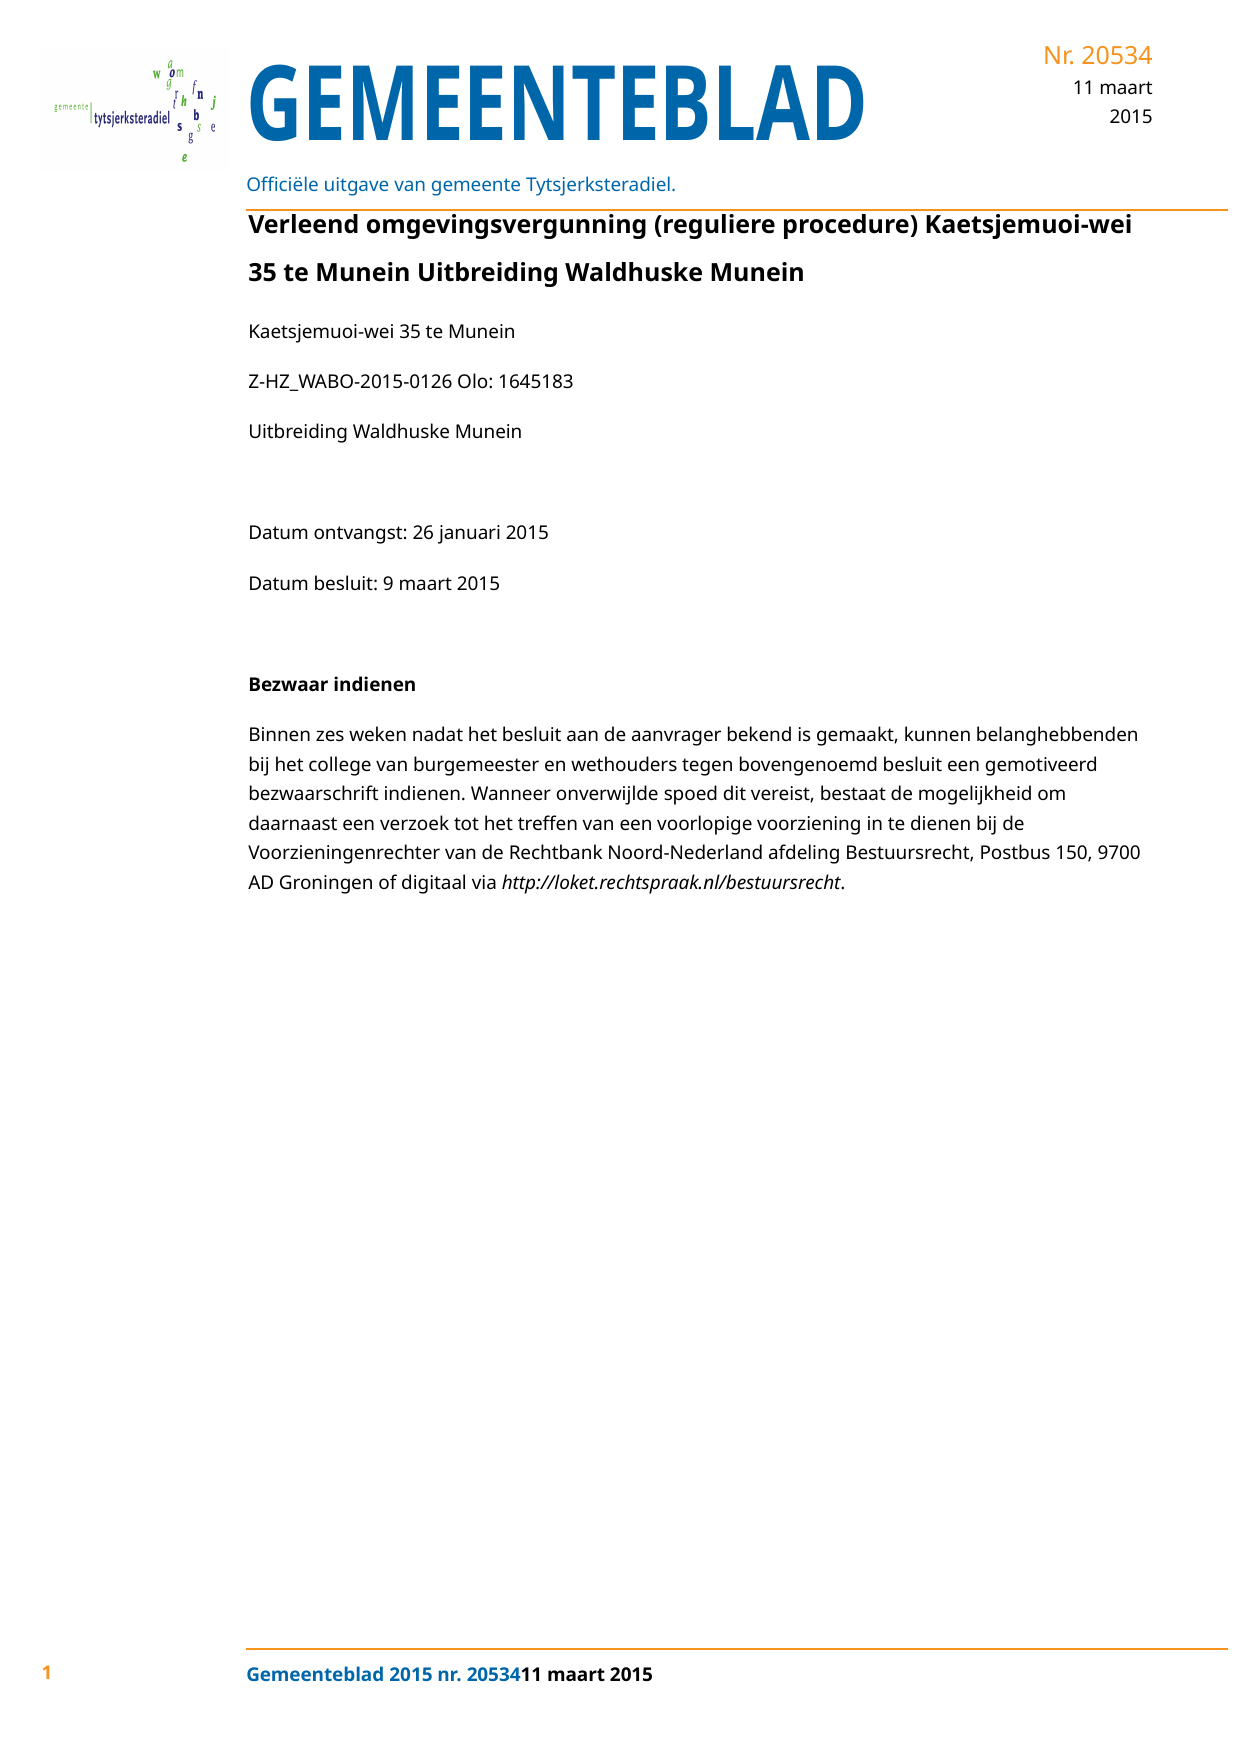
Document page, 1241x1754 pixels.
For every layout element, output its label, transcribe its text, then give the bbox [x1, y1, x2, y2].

text Datum besluit: 9 maart 2015 [248, 570, 1152, 596]
text Verleend omgevingsvergunning (reguliere procedure) Kaetsjemuoi-wei 35 te Munein Uitbreiding Waldhuske Munein [248, 211, 1152, 288]
text Binnen zes weken nadat het besluit aan de aanvrager bekend is gemaakt, kunnen belanghebbenden bij het college van burgemeester en wethouders tegen bovengenoemd besluit een gemotiveerd bezwaarschrift indienen. Wanneer onverwijlde spoed dit vereist, bestaat de mogelijkheid om daarnaast een verzoek tot het treffen van een voorlopige voorziening in te dienen bij de Voorzieningenrechter van de Rechtbank Noord-Nederland afdeling Bestuursrecht, Postbus 150, 9700 AD Groningen of digitaal via http://loket.rechtspraak.nl/bestuursrecht. [248, 721, 1152, 895]
text Uitbreiding Waldhuske Munein [248, 419, 1152, 444]
picture [41, 47, 231, 172]
text Kaetsjemuoi-wei 35 te Munein [248, 318, 1152, 344]
text Bezwaar indienen [248, 671, 1152, 697]
text Datum ontvangst: 26 januari 2015 [248, 519, 1152, 545]
text Z-HZ_WABO-2015-0126 Olo: 1645183 [248, 368, 1152, 394]
